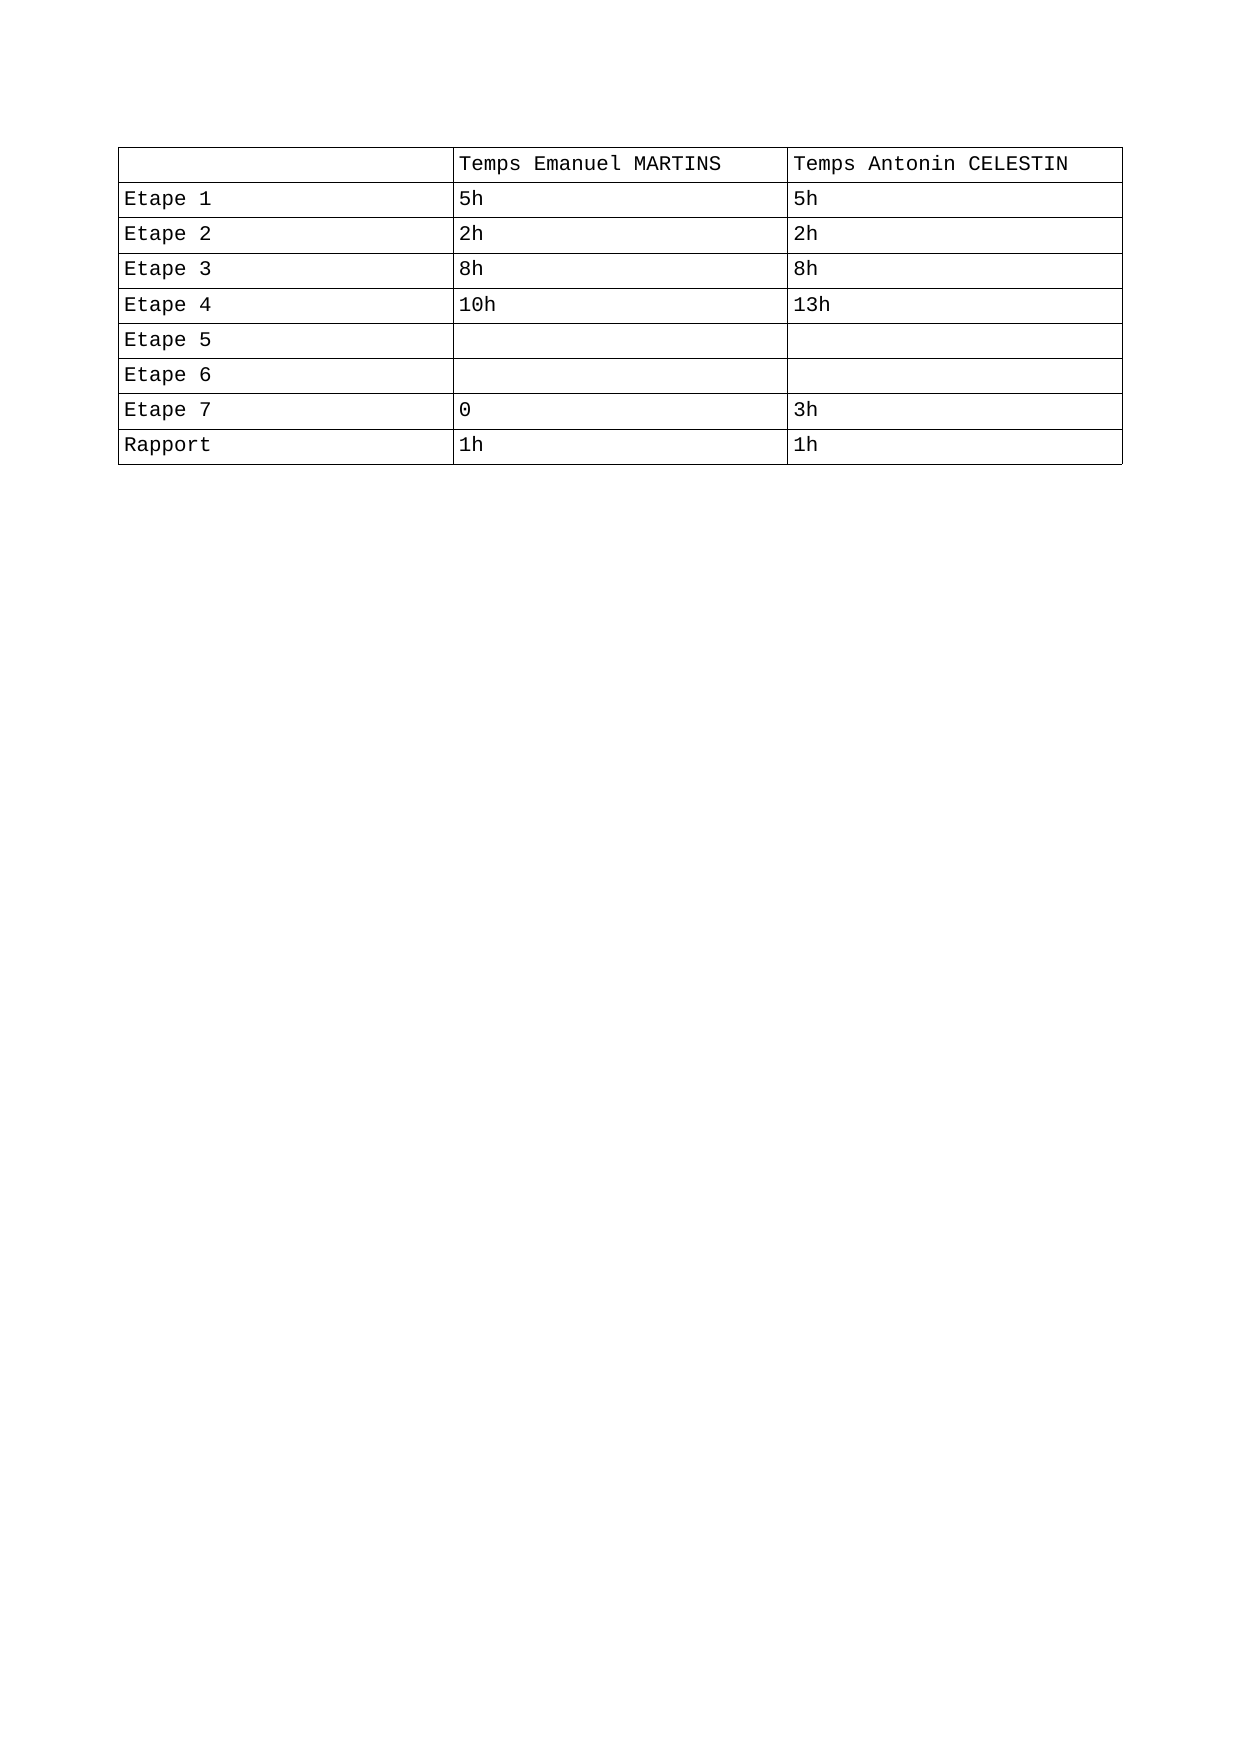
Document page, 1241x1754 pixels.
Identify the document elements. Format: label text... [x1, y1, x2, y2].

table_cell Etape 2 [119, 218, 453, 252]
table_cell 0 [454, 394, 787, 428]
table_header Temps Emanuel MARTINS [454, 148, 787, 182]
table_cell 1h [788, 430, 1122, 464]
table_cell 5h [454, 183, 787, 217]
table_cell 2h [788, 218, 1122, 252]
table_cell [788, 324, 1122, 358]
table_cell 5h [788, 183, 1122, 217]
table_cell 1h [454, 430, 787, 464]
table_cell 8h [788, 254, 1122, 288]
table_cell [454, 324, 787, 358]
table_cell Etape 3 [119, 254, 453, 288]
table_cell 10h [454, 289, 787, 323]
table_cell Etape 1 [119, 183, 453, 217]
table_cell Etape 6 [119, 359, 453, 393]
table_header [119, 148, 453, 182]
table_cell [788, 359, 1122, 393]
table_cell Etape 7 [119, 394, 453, 428]
table_header Temps Antonin CELESTIN [788, 148, 1122, 182]
table_cell Etape 5 [119, 324, 453, 358]
table_cell 8h [454, 254, 787, 288]
table_cell 3h [788, 394, 1122, 428]
table_cell 2h [454, 218, 787, 252]
table_cell Rapport [119, 430, 453, 464]
table_cell 13h [788, 289, 1122, 323]
table_cell [454, 359, 787, 393]
table_cell Etape 4 [119, 289, 453, 323]
